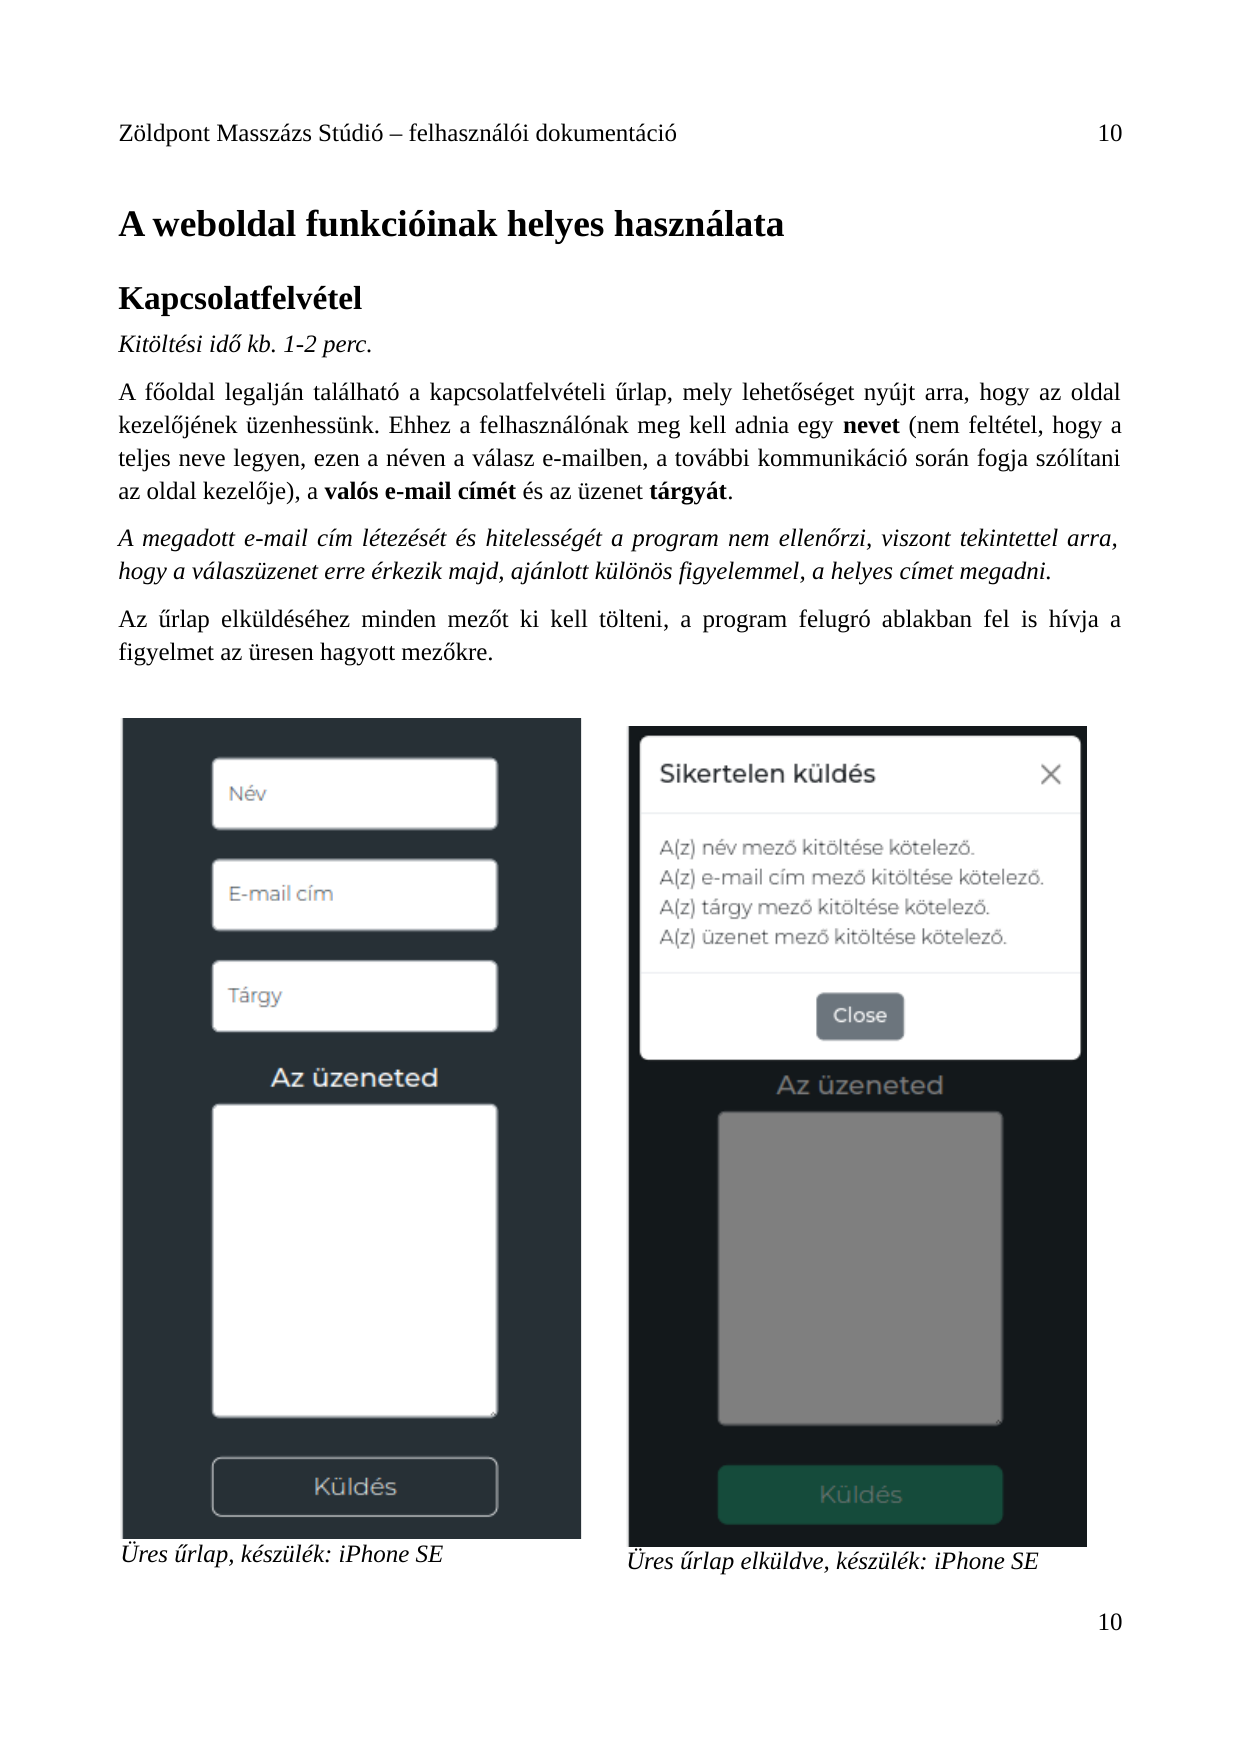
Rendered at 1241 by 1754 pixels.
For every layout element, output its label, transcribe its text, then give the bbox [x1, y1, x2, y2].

text Üres űrlap elküldve, készülék: iPhone SE [626, 1547, 1087, 1575]
picture [120, 718, 582, 1539]
text Kitöltési idő kb. 1-2 perc. [118, 329, 1122, 358]
picture [626, 726, 1087, 1547]
subtitle A weboldal funkcióinak helyes használata [118, 202, 1122, 245]
text Üres űrlap, készülék: iPhone SE [120, 1539, 581, 1568]
text Az űrlap elküldéséhez minden mezőt ki kell tölteni, a program felugró ablakban fel is hívja a figyelmet az üresen hagyott mezőkre. [118, 604, 1122, 666]
subtitle Kapcsolatfelvétel [118, 278, 1122, 317]
text A megadott e-mail cím létezését és hitelességét a program nem ellenőrzi, viszont tekintettel arra, hogy a válaszüzenet erre érkezik majd, ajánlott különös figyelemmel, a helyes címet megadni. [118, 523, 1122, 585]
text A főoldal legalján található a kapcsolatfelvételi űrlap, mely lehetőséget nyújt arra, hogy az oldal kezelőjének üzenhessünk. Ehhez a felhasználónak meg kell adnia egy nevet (nem feltétel, hogy a teljes neve legyen, ezen a néven a válasz e-mailben, a további kommunikáció során fogja szólítani az oldal kezelője), a valós e-mail címét és az üzenet tárgyát. [118, 377, 1122, 504]
